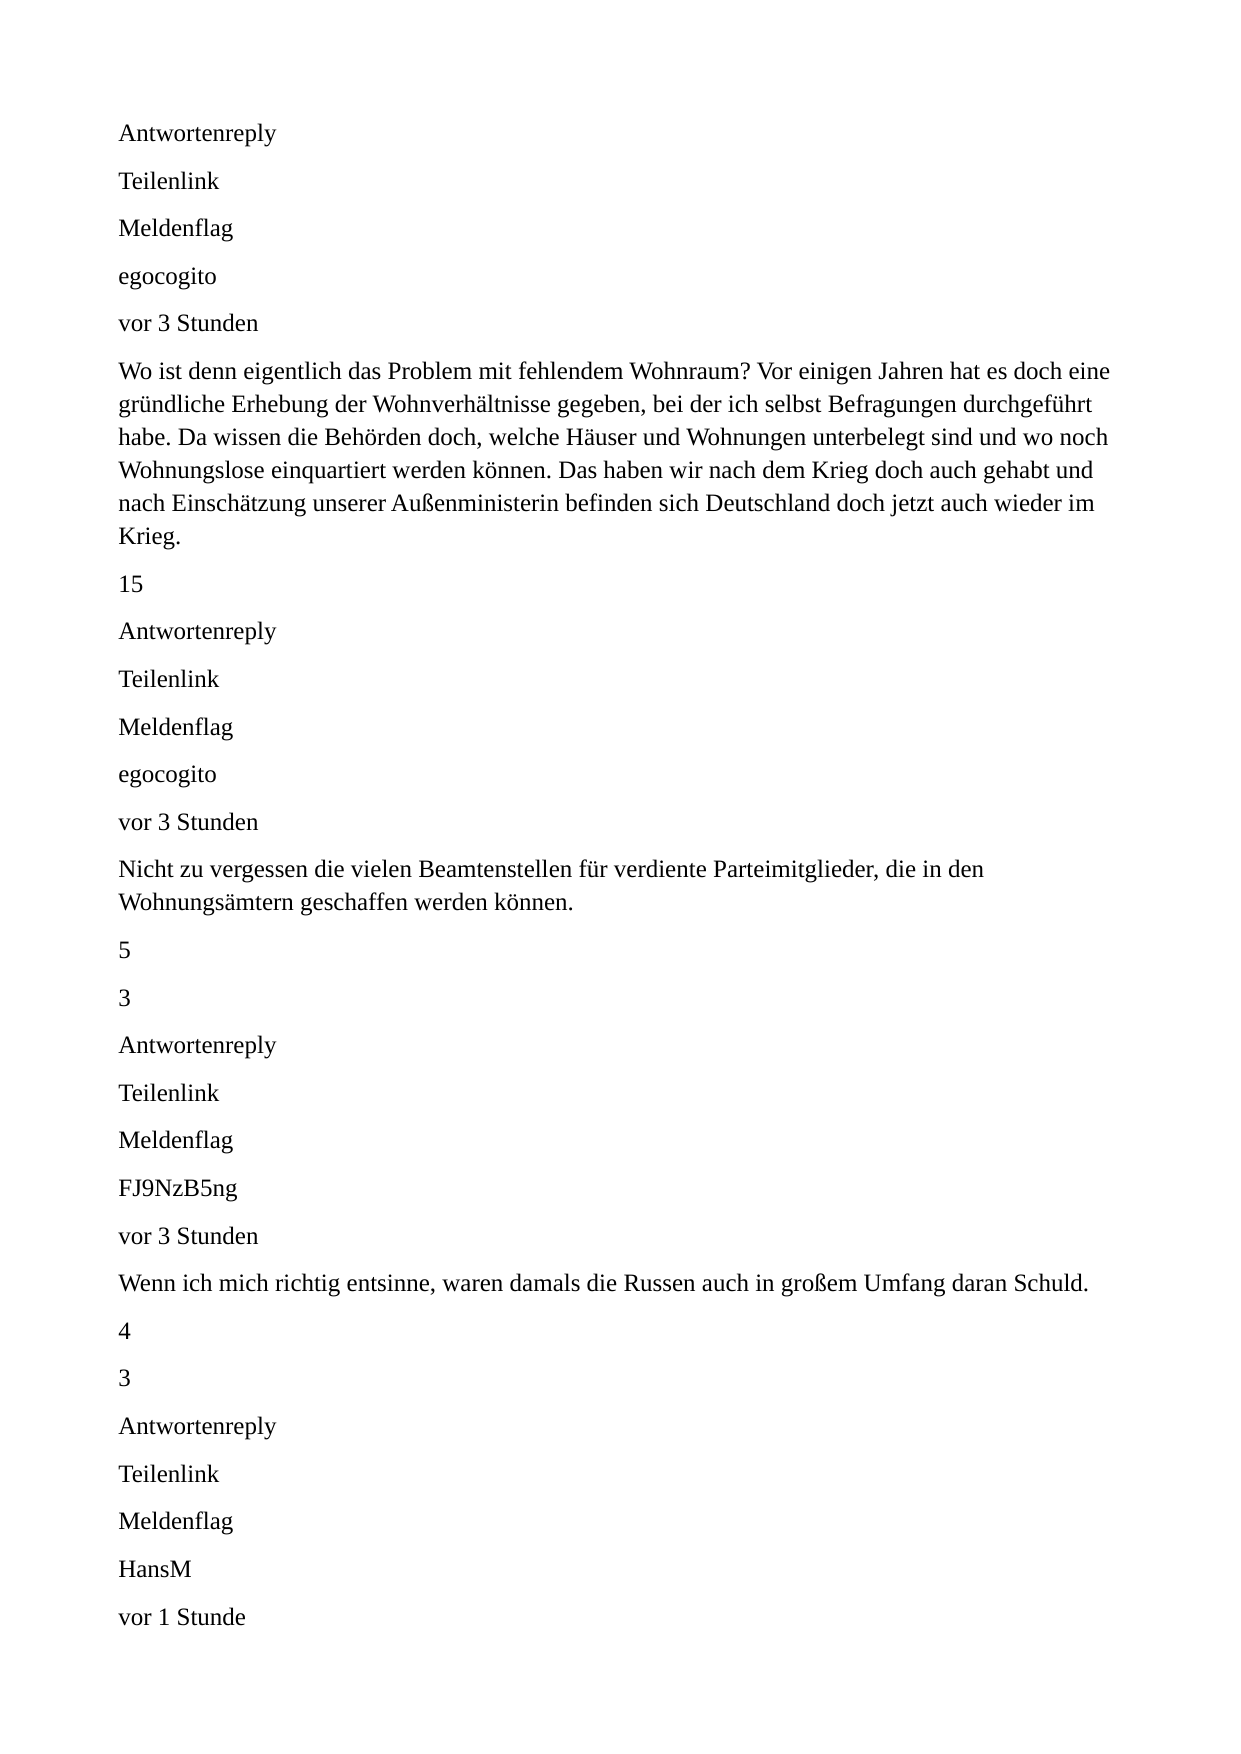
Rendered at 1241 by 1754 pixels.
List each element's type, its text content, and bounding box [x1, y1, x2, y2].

text egocogito [118, 261, 1122, 290]
text vor 3 Stunden [118, 308, 1122, 337]
text Meldenflag [118, 1126, 1122, 1154]
text Teilenlink [118, 1459, 1122, 1487]
text 3 [118, 1363, 1122, 1392]
text Teilenlink [118, 166, 1122, 194]
text 15 [118, 569, 1122, 598]
text Meldenflag [118, 712, 1122, 740]
text Wo ist denn eigentlich das Problem mit fehlendem Wohnraum? Vor einigen Jahren hat es doch eine gründliche Erhebung der Wohnverhältnisse gegeben, bei der ich selbst Befragungen durchgeführt habe. Da wissen die Behörden doch, welche Häuser und Wohnungen unterbelegt sind und wo noch Wohnungslose einquartiert werden können. Das haben wir nach dem Krieg doch auch gehabt und nach Einschätzung unserer Außenministerin befinden sich Deutschland doch jetzt auch wieder im Krieg. [118, 356, 1122, 550]
text vor 3 Stunden [118, 1221, 1122, 1249]
text HansM [118, 1554, 1122, 1583]
text vor 3 Stunden [118, 807, 1122, 836]
text 4 [118, 1316, 1122, 1345]
text Meldenflag [118, 1506, 1122, 1535]
text Wenn ich mich richtig entsinne, waren damals die Russen auch in großem Umfang daran Schuld. [118, 1268, 1122, 1297]
text Antwortenreply [118, 616, 1122, 645]
text Teilenlink [118, 664, 1122, 693]
text Antwortenreply [118, 1411, 1122, 1440]
text Meldenflag [118, 213, 1122, 242]
text FJ9NzB5ng [118, 1173, 1122, 1202]
text 3 [118, 983, 1122, 1011]
text egocogito [118, 759, 1122, 788]
text Antwortenreply [118, 1030, 1122, 1059]
text 5 [118, 935, 1122, 964]
text Nicht zu vergessen die vielen Beamtenstellen für verdiente Parteimitglieder, die in den Wohnungsämtern geschaffen werden können. [118, 854, 1122, 916]
text Antwortenreply [118, 118, 1122, 147]
text Teilenlink [118, 1078, 1122, 1107]
text vor 1 Stunde [118, 1602, 1122, 1630]
